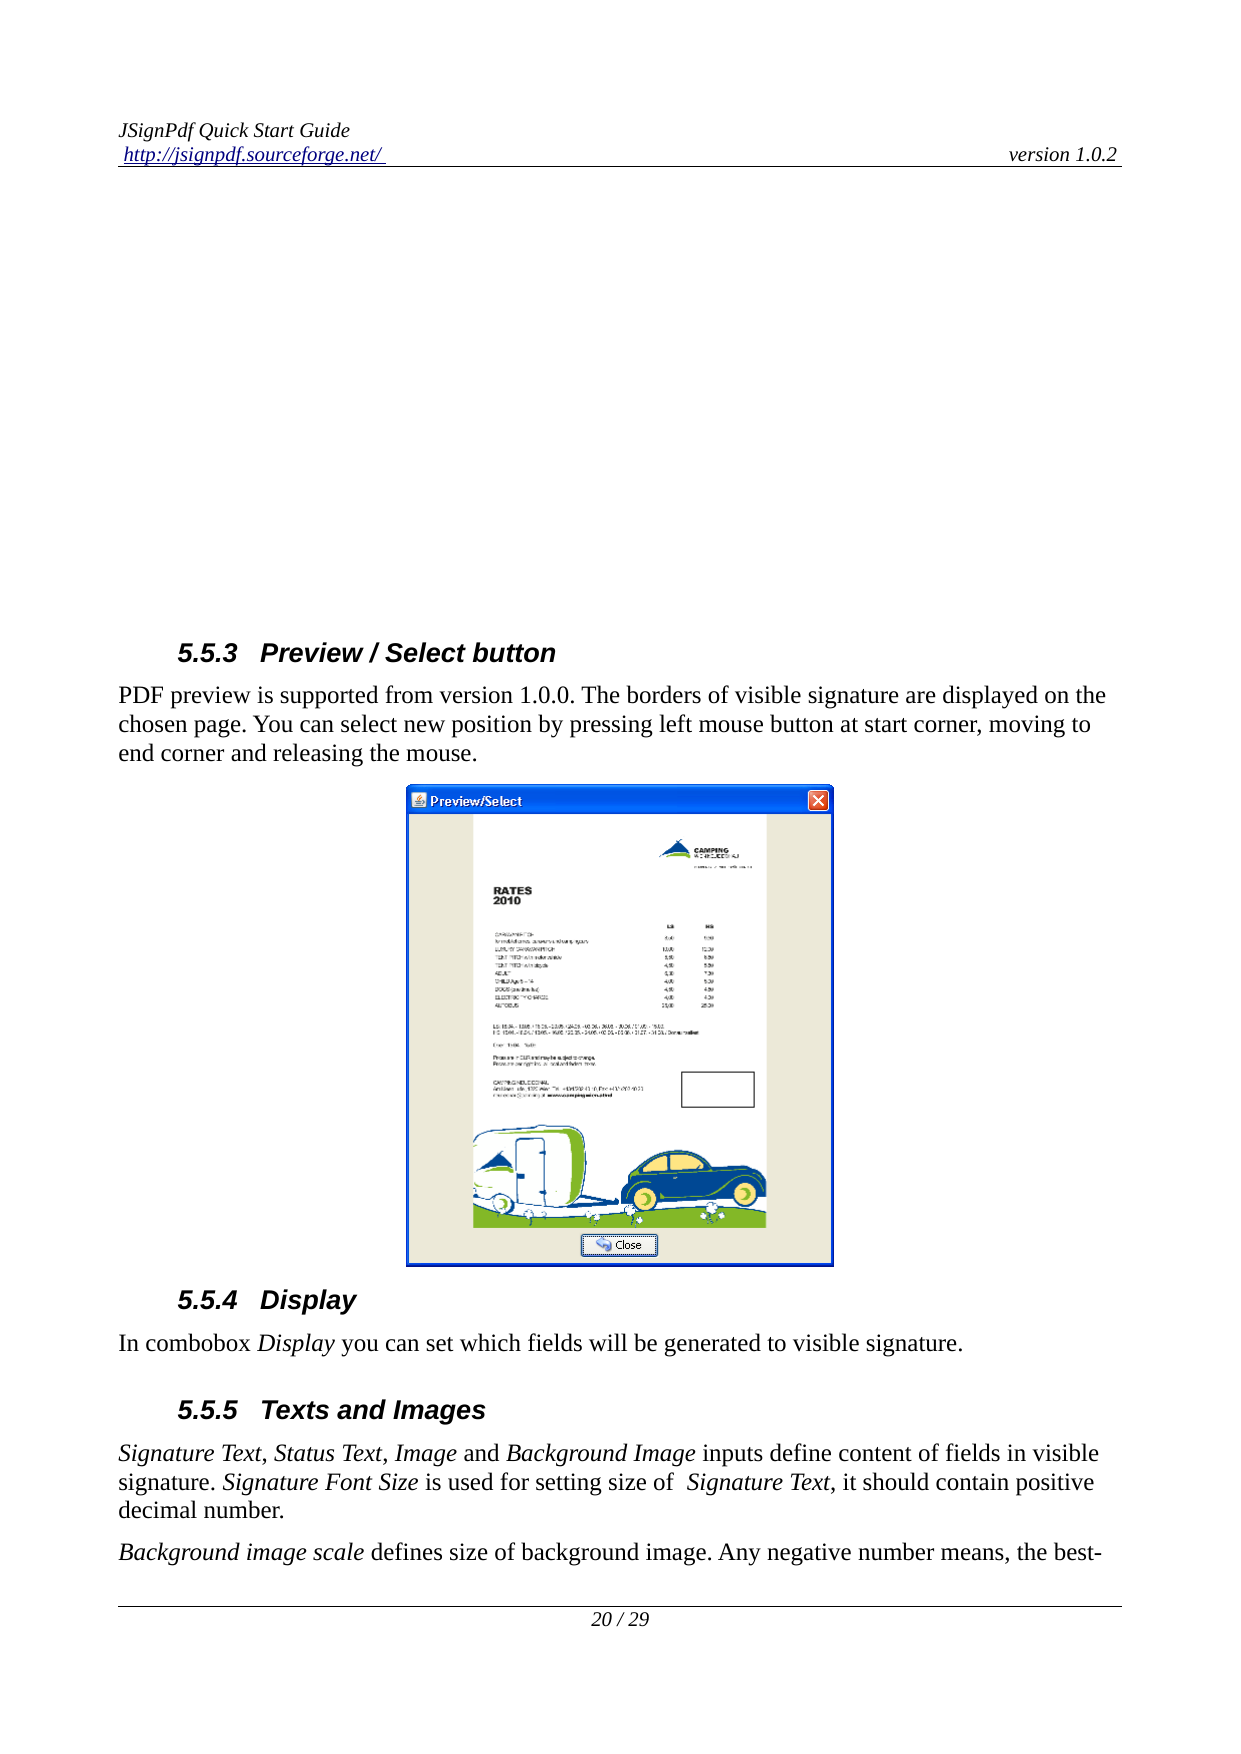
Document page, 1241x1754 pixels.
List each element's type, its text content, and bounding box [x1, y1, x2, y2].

picture [406, 784, 834, 1267]
subtitle Preview / Select button [177, 197, 1122, 668]
text PDF preview is supported from version 1.0.0. The borders of visible signature are displayed on the chosen page. You can select new position by pressing left mouse button at start corner, moving to end corner and releasing the mouse. [118, 681, 1122, 767]
text Background image scale defines size of background image. Any negative number means, the best- [118, 1537, 1122, 1565]
text Signature Text, Status Text, Image and Background Image inputs define content of fields in visible signature. Signature Font Size is used for setting size of Signature Text, it should contain positive decimal number. [118, 1438, 1122, 1524]
subtitle Display [177, 1267, 1122, 1315]
subtitle Texts and Images [177, 1394, 1122, 1425]
text In combobox Display you can set which fields will be generated to visible signature. [118, 1328, 1122, 1357]
